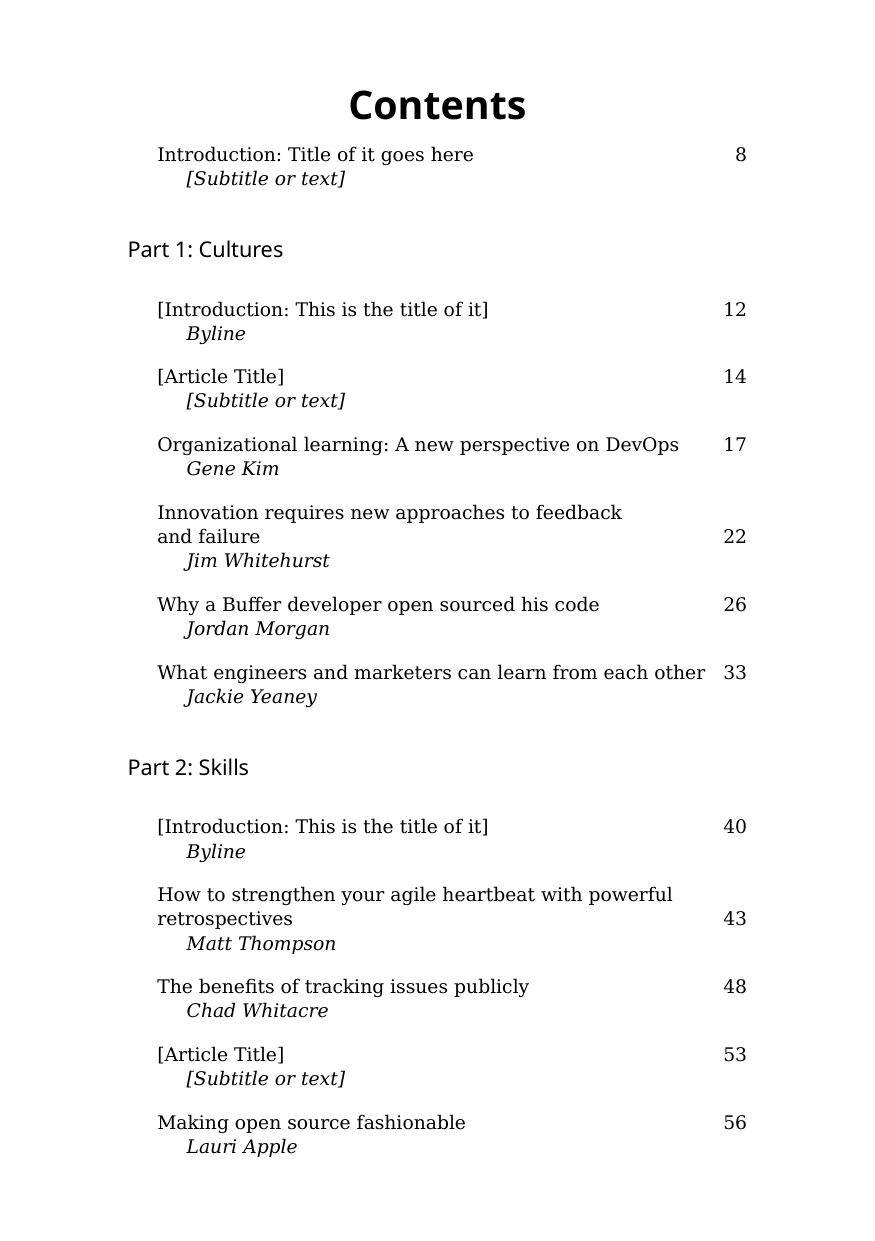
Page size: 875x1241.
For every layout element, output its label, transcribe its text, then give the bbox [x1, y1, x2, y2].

text [Article Title] 53 [157, 1044, 747, 1066]
text Byline [186, 841, 747, 884]
text [Introduction: This is the title of it] 12 [157, 298, 747, 320]
text How to strengthen your agile heartbeat with powerful retrospectives 43 [157, 884, 747, 930]
text Byline [186, 323, 747, 366]
text Why a Buffer developer open sourced his code 26 [157, 594, 747, 616]
text Part 1: Cultures [127, 234, 747, 296]
text [Subtitle or text] [186, 1068, 747, 1112]
text Introduction: Title of it goes here 8 [157, 144, 747, 166]
subtitle Contents [127, 77, 747, 131]
text Jordan Morgan [186, 618, 747, 662]
text Chad Whitacre [186, 1000, 747, 1044]
text [Subtitle or text] [186, 168, 747, 211]
text [Introduction: This is the title of it] 40 [157, 817, 747, 838]
text Innovation requires new approaches to feedback and failure 22 [157, 502, 747, 548]
text The benefits of tracking issues publicly 48 [157, 976, 747, 998]
text Part 2: Skills [127, 752, 747, 814]
text Gene Kim [186, 458, 747, 502]
text Jackie Yeaney [186, 686, 747, 729]
text Matt Thompson [186, 932, 747, 976]
text Making open source fashionable 56 [157, 1112, 747, 1134]
text What engineers and marketers can learn from each other 33 [157, 662, 747, 683]
text [Article Title] 14 [157, 366, 747, 388]
text Jim Whitehurst [186, 550, 747, 594]
text Lauri Apple [186, 1136, 747, 1180]
text Organizational learning: A new perspective on DevOps 17 [157, 434, 747, 456]
text [Subtitle or text] [186, 390, 747, 434]
